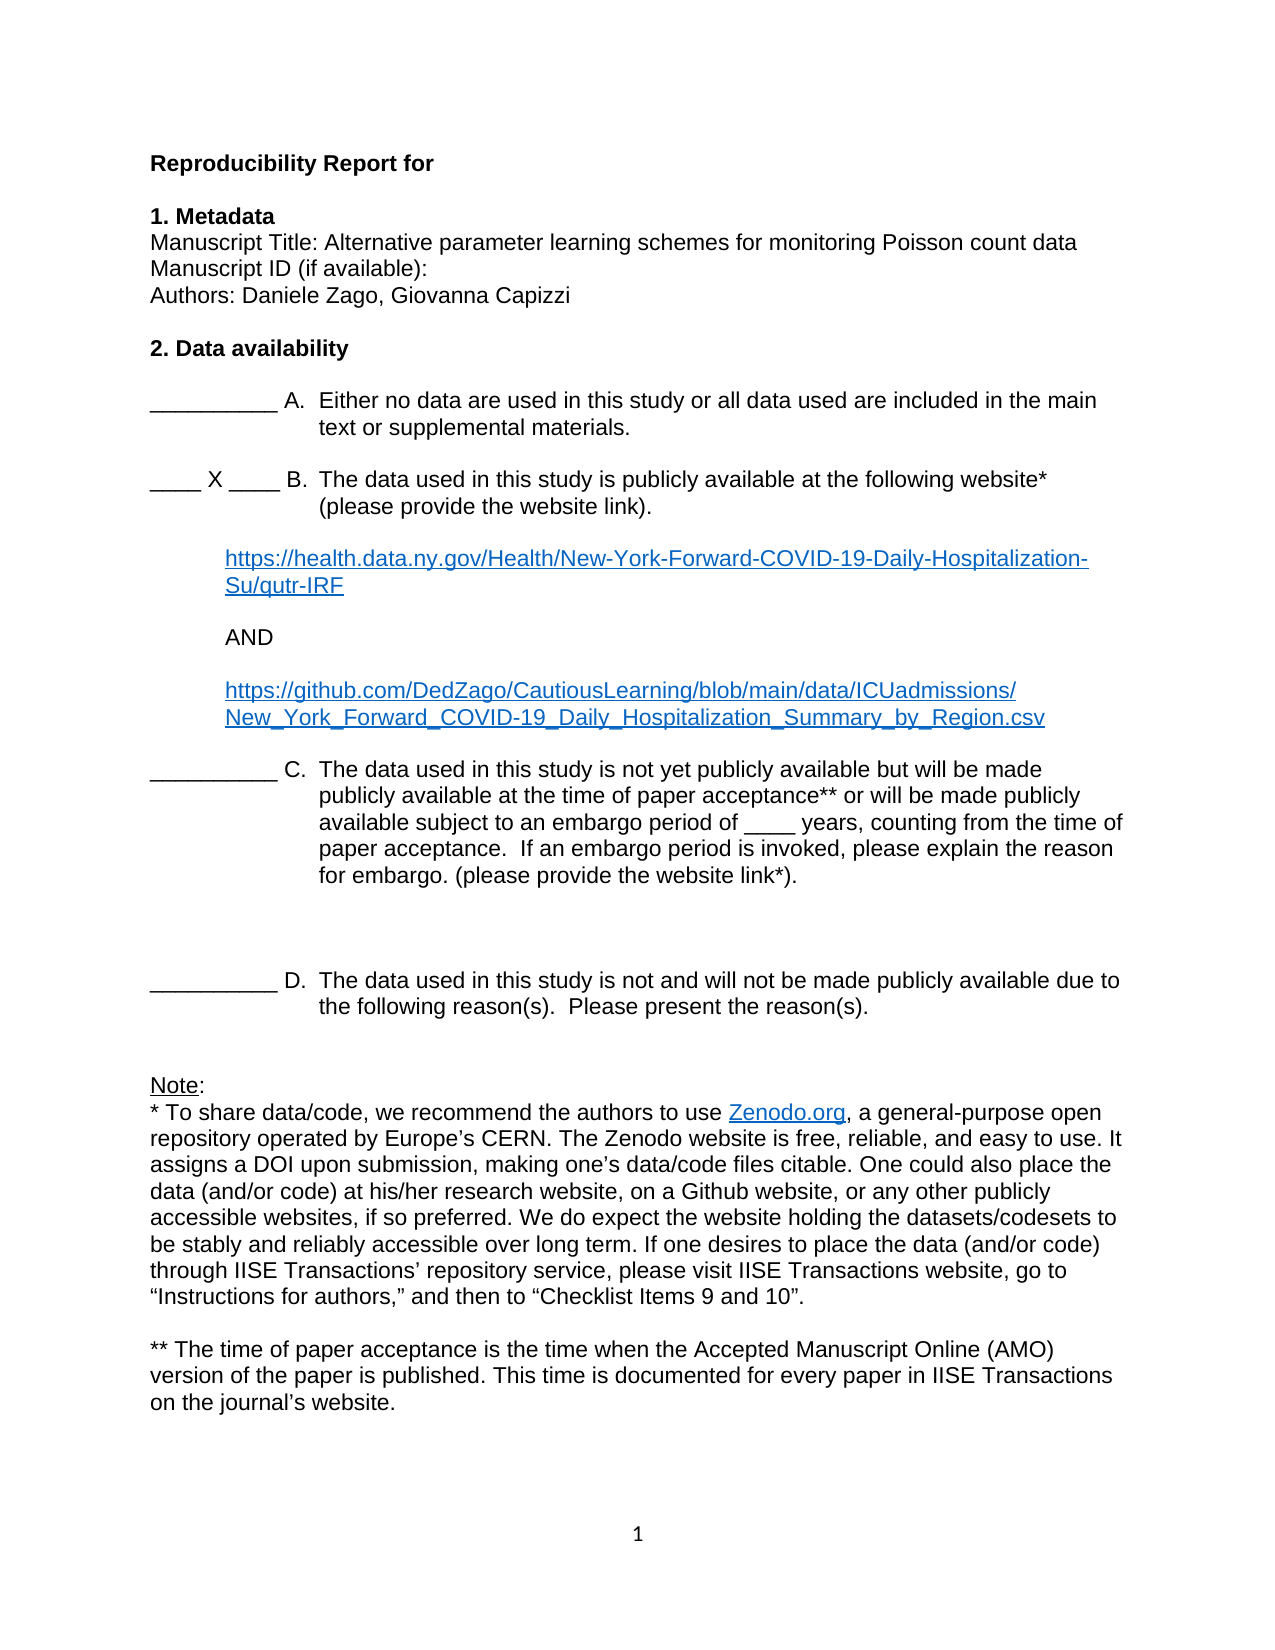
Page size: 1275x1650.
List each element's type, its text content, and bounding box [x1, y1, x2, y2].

text __________ A. Either no data are used in this study or all data used are included in the main text or supplemental materials. [150, 387, 1125, 440]
text __________ D. The data used in this study is not and will not be made publicly available due to the following reason(s). Please present the reason(s). [150, 967, 1125, 1020]
text 1. Metadata [150, 203, 1125, 229]
text Note: [150, 1072, 1125, 1099]
text 2. Data availability [150, 334, 1125, 361]
text Manuscript Title: Alternative parameter learning schemes for monitoring Poisson count data [150, 229, 1125, 255]
list https://health.data.ny.gov/Health/New-York-Forward-COVID-19-Daily-Hospitalization-Su/qutr-IRF [225, 545, 1125, 598]
text Manuscript ID (if available): [150, 255, 1125, 282]
text Reproducibility Report for [150, 150, 1125, 176]
text ** The time of paper acceptance is the time when the Accepted Manuscript Online (AMO) version of the paper is published. This time is documented for every paper in IISE Transactions on the journal’s website. [150, 1336, 1125, 1415]
list AND [225, 624, 1125, 651]
list https://github.com/DedZago/CautiousLearning/blob/main/data/ICUadmissions/New_York_Forward_COVID-19_Daily_Hospitalization_Summary_by_Region.csv [225, 677, 1125, 730]
text ____ X ____ B. The data used in this study is publicly available at the following website* (please provide the website link). [150, 466, 1125, 519]
text * To share data/code, we recommend the authors to use Zenodo.org, a general-purpose open repository operated by Europe’s CERN. The Zenodo website is free, reliable, and easy to use. It assigns a DOI upon submission, making one’s data/code files citable. One could also place the data (and/or code) at his/her research website, on a Github website, or any other publicly accessible websites, if so preferred. We do expect the website holding the datasets/codesets to be stably and reliably accessible over long term. If one desires to place the data (and/or code) through IISE Transactions’ repository service, please visit IISE Transactions website, go to “Instructions for authors,” and then to “Checklist Items 9 and 10”. [150, 1099, 1125, 1309]
text Authors: Daniele Zago, Giovanna Capizzi [150, 282, 1125, 308]
text __________ C. The data used in this study is not yet publicly available but will be made publicly available at the time of paper acceptance** or will be made publicly available subject to an embargo period of ____ years, counting from the time of paper acceptance. If an embargo period is invoked, please explain the reason for embargo. (please provide the website link*). [150, 756, 1125, 888]
